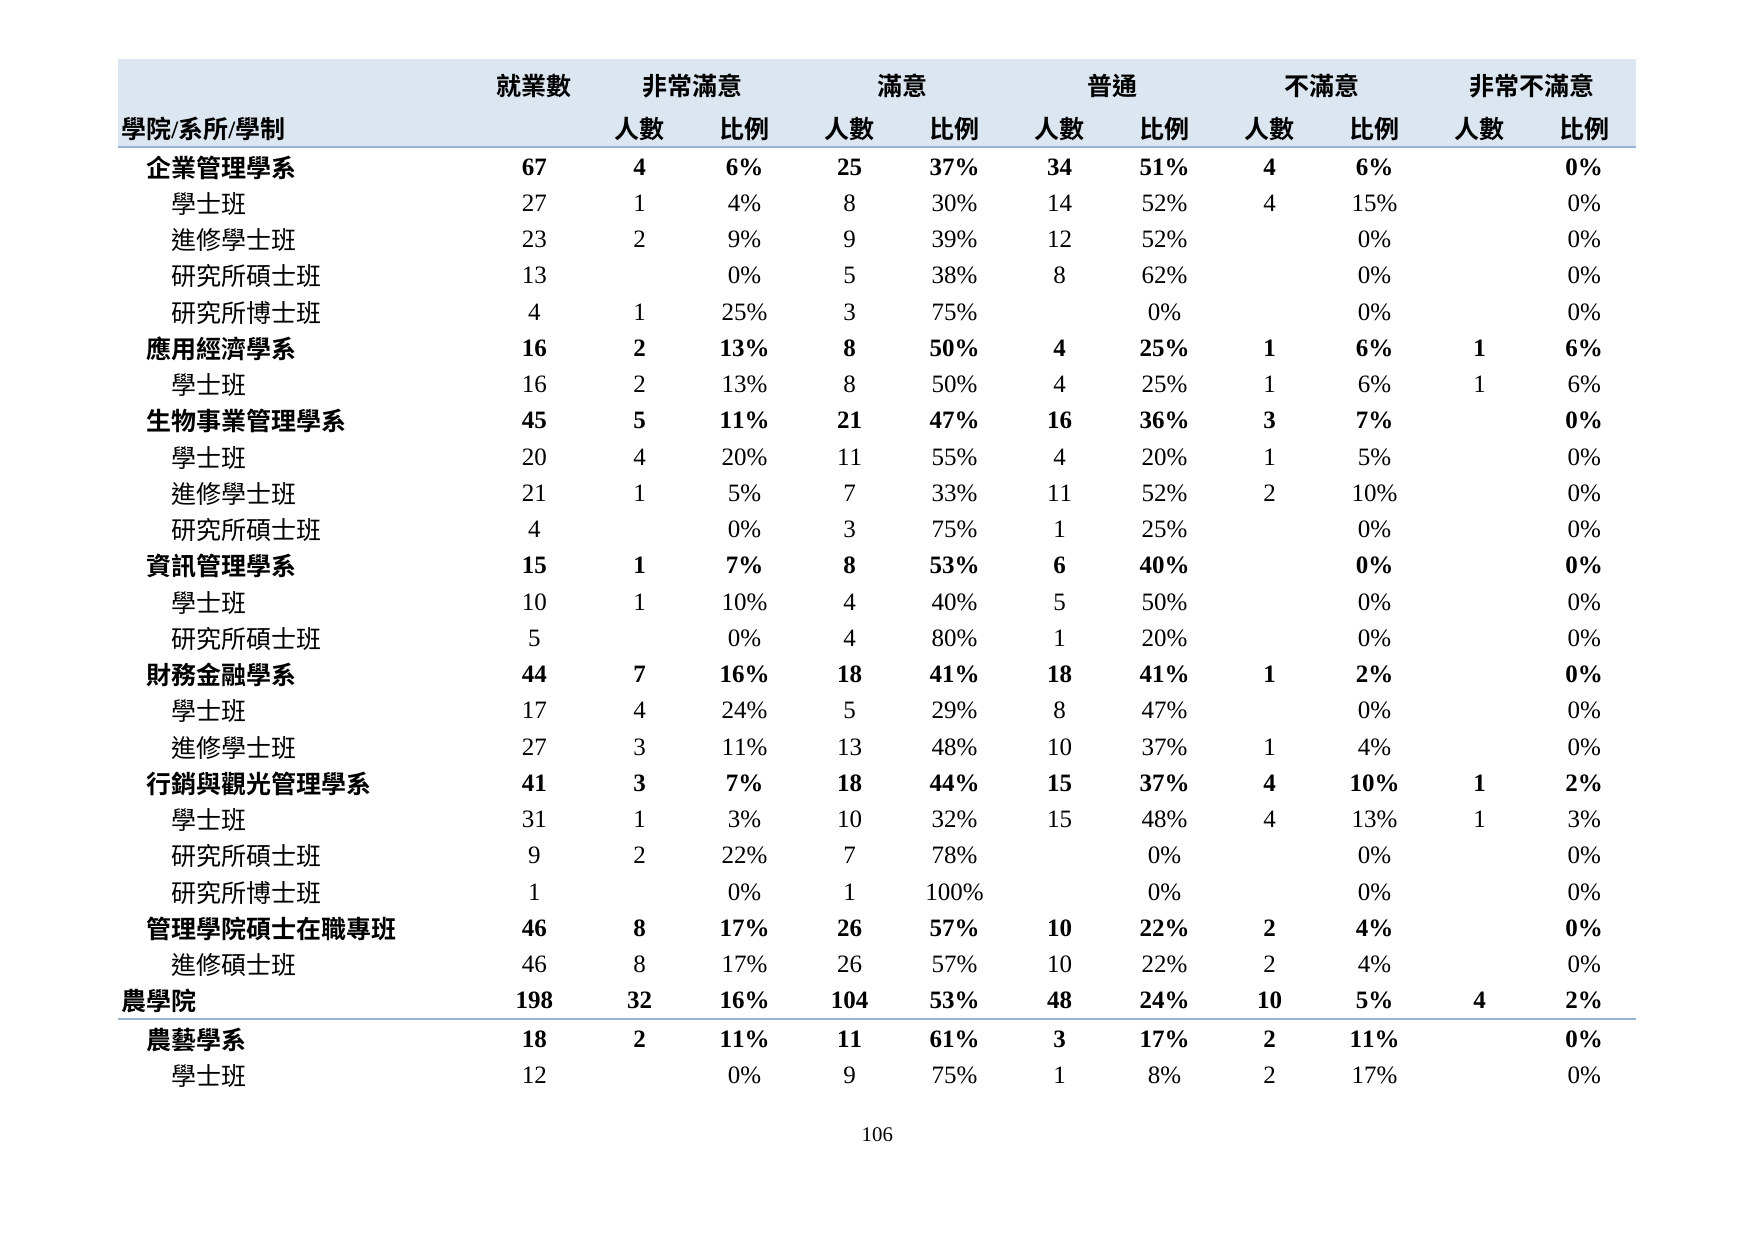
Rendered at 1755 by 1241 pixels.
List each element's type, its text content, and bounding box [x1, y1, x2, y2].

table_cell 0% [692, 511, 797, 547]
table_cell 7% [692, 547, 797, 583]
table_cell 1 [587, 293, 692, 329]
table_cell 37% [1112, 764, 1217, 801]
table_cell 53% [902, 982, 1007, 1018]
table_cell 0% [1112, 873, 1217, 909]
table_cell 0% [1322, 619, 1427, 656]
table_cell [1427, 511, 1532, 547]
table_cell 4% [1322, 909, 1427, 946]
table_cell 61% [902, 1020, 1007, 1056]
table_cell 0% [1532, 148, 1636, 184]
table_cell [1427, 547, 1532, 583]
table_cell 8 [587, 946, 692, 982]
table_cell 3 [587, 728, 692, 764]
table_cell 7 [587, 656, 692, 692]
table_cell 15% [1322, 184, 1427, 221]
table_cell 18 [482, 1020, 587, 1056]
table_cell 3 [1217, 402, 1322, 438]
table_cell 4% [1322, 728, 1427, 764]
table_cell 47% [902, 402, 1007, 438]
table_cell [1217, 293, 1322, 329]
table_cell 1 [797, 873, 902, 909]
table_cell [1427, 583, 1532, 619]
table_cell 4 [587, 148, 692, 184]
table_cell 1 [1217, 329, 1322, 366]
table_cell 學院/系所/學制 [118, 110, 482, 146]
table_cell [1007, 837, 1112, 873]
table_cell 41 [482, 764, 587, 801]
table_cell 104 [797, 982, 902, 1018]
table_cell 46 [482, 909, 587, 946]
table_cell 7% [692, 764, 797, 801]
table_cell 4 [1217, 184, 1322, 221]
table_cell 52% [1112, 474, 1217, 511]
table_cell 10 [1007, 728, 1112, 764]
table_cell 4 [1007, 366, 1112, 402]
table_cell [1007, 873, 1112, 909]
table_cell 4 [482, 293, 587, 329]
table_cell [1427, 656, 1532, 692]
table_cell 研究所碩士班 [118, 837, 482, 873]
table_cell 198 [482, 982, 587, 1018]
table_cell 生物事業管理學系 [118, 402, 482, 438]
table_cell 3% [1532, 801, 1636, 837]
table_cell 11% [1322, 1020, 1427, 1056]
table_cell 41% [902, 656, 1007, 692]
table_cell 0% [1532, 583, 1636, 619]
table_cell 研究所碩士班 [118, 257, 482, 293]
table_cell 4 [1007, 329, 1112, 366]
table_cell 資訊管理學系 [118, 547, 482, 583]
table_cell 6% [692, 148, 797, 184]
table_cell 48 [1007, 982, 1112, 1018]
table_cell 學士班 [118, 438, 482, 474]
table_cell 農學院 [118, 982, 482, 1018]
table_cell 0% [1322, 692, 1427, 728]
table_cell [587, 511, 692, 547]
table_cell 人數 [1427, 110, 1532, 146]
table_cell 人數 [797, 110, 902, 146]
table_cell 17% [1112, 1020, 1217, 1056]
table_cell 0% [692, 619, 797, 656]
table_cell 8 [1007, 692, 1112, 728]
table_cell 1 [1217, 438, 1322, 474]
table_cell 3 [797, 293, 902, 329]
table_cell 3 [797, 511, 902, 547]
table_cell 75% [902, 1056, 1007, 1093]
table_cell [1427, 221, 1532, 257]
table_cell 32 [587, 982, 692, 1018]
table_cell 36% [1112, 402, 1217, 438]
table_cell [1427, 1020, 1532, 1056]
table_cell 31 [482, 801, 587, 837]
table_cell 25% [1112, 366, 1217, 402]
table_cell 5 [797, 257, 902, 293]
table_cell [1427, 402, 1532, 438]
table_cell 3 [1007, 1020, 1112, 1056]
table_cell 0% [1322, 583, 1427, 619]
table_cell 3% [692, 801, 797, 837]
table_cell 0% [1532, 619, 1636, 656]
table_cell 5% [1322, 982, 1427, 1018]
table_cell 1 [587, 583, 692, 619]
table_cell 2 [587, 329, 692, 366]
table_cell 12 [482, 1056, 587, 1093]
table_cell 30% [902, 184, 1007, 221]
table_cell 10 [1007, 909, 1112, 946]
table_cell 17% [1322, 1056, 1427, 1093]
table_cell 管理學院碩士在職專班 [118, 909, 482, 946]
table_cell 2 [587, 837, 692, 873]
table_cell [482, 110, 587, 146]
table_cell 0% [1322, 873, 1427, 909]
table_cell 研究所碩士班 [118, 511, 482, 547]
table_cell 50% [902, 366, 1007, 402]
table_cell 80% [902, 619, 1007, 656]
table_cell 比例 [1112, 110, 1217, 146]
table_cell 75% [902, 293, 1007, 329]
table_cell 13 [797, 728, 902, 764]
table_cell 1 [1217, 656, 1322, 692]
table_cell 47% [1112, 692, 1217, 728]
table_cell 17% [692, 946, 797, 982]
table_cell 51% [1112, 148, 1217, 184]
table_cell 0% [692, 873, 797, 909]
table_cell [587, 1056, 692, 1093]
table_cell [1427, 1056, 1532, 1093]
table_cell 38% [902, 257, 1007, 293]
table_cell 0% [1322, 511, 1427, 547]
table_cell 0% [1322, 293, 1427, 329]
table_cell 0% [1532, 1056, 1636, 1093]
table_cell 75% [902, 511, 1007, 547]
table_cell [1427, 728, 1532, 764]
table_cell 4 [1217, 764, 1322, 801]
table_cell 52% [1112, 221, 1217, 257]
table_cell 2% [1322, 656, 1427, 692]
table_cell 4 [1427, 982, 1532, 1018]
table_cell 進修學士班 [118, 221, 482, 257]
table_cell 11 [797, 1020, 902, 1056]
table_cell 11 [797, 438, 902, 474]
table_header 非常滿意 [587, 59, 797, 110]
table_cell 4 [1217, 148, 1322, 184]
table_cell [587, 619, 692, 656]
table_cell 8% [1112, 1056, 1217, 1093]
table_cell 10% [1322, 764, 1427, 801]
table_cell 4 [1217, 801, 1322, 837]
table_cell 25% [1112, 329, 1217, 366]
table_cell 研究所碩士班 [118, 619, 482, 656]
table_cell 12 [1007, 221, 1112, 257]
table_cell 比例 [1322, 110, 1427, 146]
table_cell [587, 257, 692, 293]
table_cell 8 [797, 366, 902, 402]
table_cell 0% [1532, 909, 1636, 946]
table_cell 67 [482, 148, 587, 184]
table_cell 6% [1322, 329, 1427, 366]
table_cell 1 [1007, 1056, 1112, 1093]
table_cell 78% [902, 837, 1007, 873]
table_cell 研究所博士班 [118, 293, 482, 329]
table_cell 2 [587, 366, 692, 402]
table_cell 4% [692, 184, 797, 221]
table_cell 4 [1007, 438, 1112, 474]
table_cell 44 [482, 656, 587, 692]
table_cell 5% [692, 474, 797, 511]
table_cell [1427, 619, 1532, 656]
table_cell 0% [1322, 837, 1427, 873]
table_cell 學士班 [118, 1056, 482, 1093]
table_cell 0% [692, 1056, 797, 1093]
table_cell 16% [692, 982, 797, 1018]
table_cell 0% [1532, 511, 1636, 547]
table_cell 9% [692, 221, 797, 257]
table_cell 5 [1007, 583, 1112, 619]
table_cell 1 [587, 547, 692, 583]
table_cell 比例 [1532, 110, 1636, 146]
table_cell 0% [1322, 221, 1427, 257]
table_header 非常不滿意 [1427, 59, 1636, 110]
table_cell 55% [902, 438, 1007, 474]
table_cell [1217, 257, 1322, 293]
table_cell 24% [692, 692, 797, 728]
table_cell [1217, 619, 1322, 656]
table_cell 20 [482, 438, 587, 474]
table_cell 2 [1217, 474, 1322, 511]
table_cell 16 [482, 329, 587, 366]
table_cell 0% [1532, 728, 1636, 764]
table_cell 6 [1007, 547, 1112, 583]
table_cell 53% [902, 547, 1007, 583]
table_cell 48% [902, 728, 1007, 764]
table_cell 0% [1532, 184, 1636, 221]
table_cell 100% [902, 873, 1007, 909]
table_cell 學士班 [118, 366, 482, 402]
table_cell [587, 873, 692, 909]
table_cell 17% [692, 909, 797, 946]
table_cell 學士班 [118, 184, 482, 221]
table_cell 32% [902, 801, 1007, 837]
table_cell 33% [902, 474, 1007, 511]
table_cell 1 [587, 801, 692, 837]
table_cell 2% [1532, 982, 1636, 1018]
table_cell [1427, 257, 1532, 293]
table_cell 4 [587, 692, 692, 728]
table_cell 11 [1007, 474, 1112, 511]
table_cell 2 [587, 1020, 692, 1056]
table_header 滿意 [797, 59, 1007, 110]
table_cell 1 [1427, 801, 1532, 837]
table_cell [1427, 692, 1532, 728]
table_cell [1427, 148, 1532, 184]
table_cell 23 [482, 221, 587, 257]
table_cell 財務金融學系 [118, 656, 482, 692]
table_cell [1217, 837, 1322, 873]
table_cell 0% [1532, 293, 1636, 329]
table_cell 0% [1532, 474, 1636, 511]
table_cell [1217, 583, 1322, 619]
table_cell [1217, 873, 1322, 909]
table_cell 0% [1532, 656, 1636, 692]
table_cell 40% [902, 583, 1007, 619]
table_cell 6% [1322, 148, 1427, 184]
table_header [118, 59, 482, 110]
table_cell 27 [482, 728, 587, 764]
table_cell 進修碩士班 [118, 946, 482, 982]
table_cell 1 [1427, 329, 1532, 366]
table_cell 比例 [692, 110, 797, 146]
table_cell [1427, 909, 1532, 946]
table_cell 4 [797, 619, 902, 656]
table_cell 11% [692, 728, 797, 764]
table_cell 27 [482, 184, 587, 221]
table_cell 11% [692, 402, 797, 438]
table_cell 10 [1007, 946, 1112, 982]
table_cell 8 [797, 329, 902, 366]
table_cell [1217, 692, 1322, 728]
table_cell 17 [482, 692, 587, 728]
table_cell 22% [1112, 946, 1217, 982]
table_cell 0% [1532, 837, 1636, 873]
table_cell 4% [1322, 946, 1427, 982]
table_cell 5 [797, 692, 902, 728]
table_cell 8 [797, 184, 902, 221]
table_cell 10% [692, 583, 797, 619]
table_cell 4 [797, 583, 902, 619]
table_cell 0% [1532, 547, 1636, 583]
table_cell 7% [1322, 402, 1427, 438]
table_cell 1 [1007, 511, 1112, 547]
table_cell 25% [692, 293, 797, 329]
table_cell 15 [1007, 801, 1112, 837]
table_cell 0% [1532, 946, 1636, 982]
table_cell 2 [587, 221, 692, 257]
table_cell [1427, 873, 1532, 909]
table_cell 10 [1217, 982, 1322, 1018]
table_cell 2% [1532, 764, 1636, 801]
table_cell [1427, 837, 1532, 873]
table_cell 26 [797, 946, 902, 982]
table_cell 行銷與觀光管理學系 [118, 764, 482, 801]
table_cell [1427, 946, 1532, 982]
table_cell 0% [1532, 438, 1636, 474]
table_cell 13 [482, 257, 587, 293]
table_cell 29% [902, 692, 1007, 728]
table_cell 1 [587, 474, 692, 511]
table_cell 5 [587, 402, 692, 438]
table_cell 18 [797, 764, 902, 801]
table_cell 16% [692, 656, 797, 692]
table_cell 0% [1532, 257, 1636, 293]
table_cell 48% [1112, 801, 1217, 837]
table_cell 57% [902, 946, 1007, 982]
table_cell 5% [1322, 438, 1427, 474]
table_cell 6% [1322, 366, 1427, 402]
table_cell 34 [1007, 148, 1112, 184]
table_cell 24% [1112, 982, 1217, 1018]
table_cell 57% [902, 909, 1007, 946]
table_cell 9 [797, 1056, 902, 1093]
table_cell 1 [1217, 366, 1322, 402]
table_cell 25 [797, 148, 902, 184]
table_cell 1 [1217, 728, 1322, 764]
table_cell 4 [587, 438, 692, 474]
table_cell 0% [1532, 402, 1636, 438]
table_cell 22% [692, 837, 797, 873]
table_cell 0% [1322, 547, 1427, 583]
table_cell 18 [797, 656, 902, 692]
table_cell 1 [1007, 619, 1112, 656]
table_cell 5 [482, 619, 587, 656]
table_header 不滿意 [1217, 59, 1427, 110]
table_cell 9 [482, 837, 587, 873]
table_cell [1427, 474, 1532, 511]
table_cell 15 [482, 547, 587, 583]
table_cell 20% [1112, 438, 1217, 474]
table_cell 0% [1532, 873, 1636, 909]
table_cell 10 [797, 801, 902, 837]
table_cell 8 [797, 547, 902, 583]
table_cell 13% [692, 329, 797, 366]
table_cell 37% [902, 148, 1007, 184]
table_cell 26 [797, 909, 902, 946]
table_cell 6% [1532, 366, 1636, 402]
table_cell 研究所博士班 [118, 873, 482, 909]
table_cell 14 [1007, 184, 1112, 221]
table_cell 20% [1112, 619, 1217, 656]
table_cell 45 [482, 402, 587, 438]
table_cell 11% [692, 1020, 797, 1056]
table_cell 6% [1532, 329, 1636, 366]
table_cell 50% [902, 329, 1007, 366]
table_cell 40% [1112, 547, 1217, 583]
table_cell 人數 [1007, 110, 1112, 146]
table_cell 學士班 [118, 583, 482, 619]
table_cell 46 [482, 946, 587, 982]
table_cell 13% [1322, 801, 1427, 837]
table_cell 7 [797, 474, 902, 511]
table_cell 3 [587, 764, 692, 801]
table_cell 2 [1217, 1020, 1322, 1056]
table_cell 52% [1112, 184, 1217, 221]
table_cell 21 [797, 402, 902, 438]
table_cell 學士班 [118, 801, 482, 837]
table_cell 進修學士班 [118, 728, 482, 764]
table_cell 進修學士班 [118, 474, 482, 511]
table_cell 20% [692, 438, 797, 474]
table_cell 9 [797, 221, 902, 257]
table_header 普通 [1007, 59, 1217, 110]
table_cell 人數 [1217, 110, 1322, 146]
table_cell 1 [587, 184, 692, 221]
table_cell 25% [1112, 511, 1217, 547]
table_cell 學士班 [118, 692, 482, 728]
table_cell 企業管理學系 [118, 148, 482, 184]
table_cell 人數 [587, 110, 692, 146]
table_cell 10 [482, 583, 587, 619]
table_cell 16 [482, 366, 587, 402]
table_cell 8 [587, 909, 692, 946]
table_cell 0% [1112, 837, 1217, 873]
table_cell 1 [1427, 366, 1532, 402]
table_cell [1217, 547, 1322, 583]
table_cell [1427, 438, 1532, 474]
table_cell 0% [1532, 221, 1636, 257]
table_cell 1 [1427, 764, 1532, 801]
table_cell 2 [1217, 946, 1322, 982]
table_cell 4 [482, 511, 587, 547]
table_cell 0% [1532, 692, 1636, 728]
table_cell 22% [1112, 909, 1217, 946]
table_cell 比例 [902, 110, 1007, 146]
table_cell 41% [1112, 656, 1217, 692]
table_cell 39% [902, 221, 1007, 257]
table_cell 應用經濟學系 [118, 329, 482, 366]
table_cell 16 [1007, 402, 1112, 438]
table_cell 10% [1322, 474, 1427, 511]
table_cell 13% [692, 366, 797, 402]
table_cell 18 [1007, 656, 1112, 692]
table_cell 0% [692, 257, 797, 293]
table_cell 2 [1217, 1056, 1322, 1093]
table_cell [1427, 293, 1532, 329]
table_cell 15 [1007, 764, 1112, 801]
table_cell 0% [1322, 257, 1427, 293]
table_cell 7 [797, 837, 902, 873]
table_cell [1427, 184, 1532, 221]
table_header 就業數 [482, 59, 587, 110]
table_cell 50% [1112, 583, 1217, 619]
table_cell 8 [1007, 257, 1112, 293]
table_cell 62% [1112, 257, 1217, 293]
table_cell [1007, 293, 1112, 329]
table_cell [1217, 511, 1322, 547]
table_cell [1217, 221, 1322, 257]
table_cell 1 [482, 873, 587, 909]
table_cell 0% [1532, 1020, 1636, 1056]
table_cell 農藝學系 [118, 1020, 482, 1056]
table_cell 21 [482, 474, 587, 511]
table_cell 37% [1112, 728, 1217, 764]
table_cell 44% [902, 764, 1007, 801]
table_cell 2 [1217, 909, 1322, 946]
table_cell 0% [1112, 293, 1217, 329]
